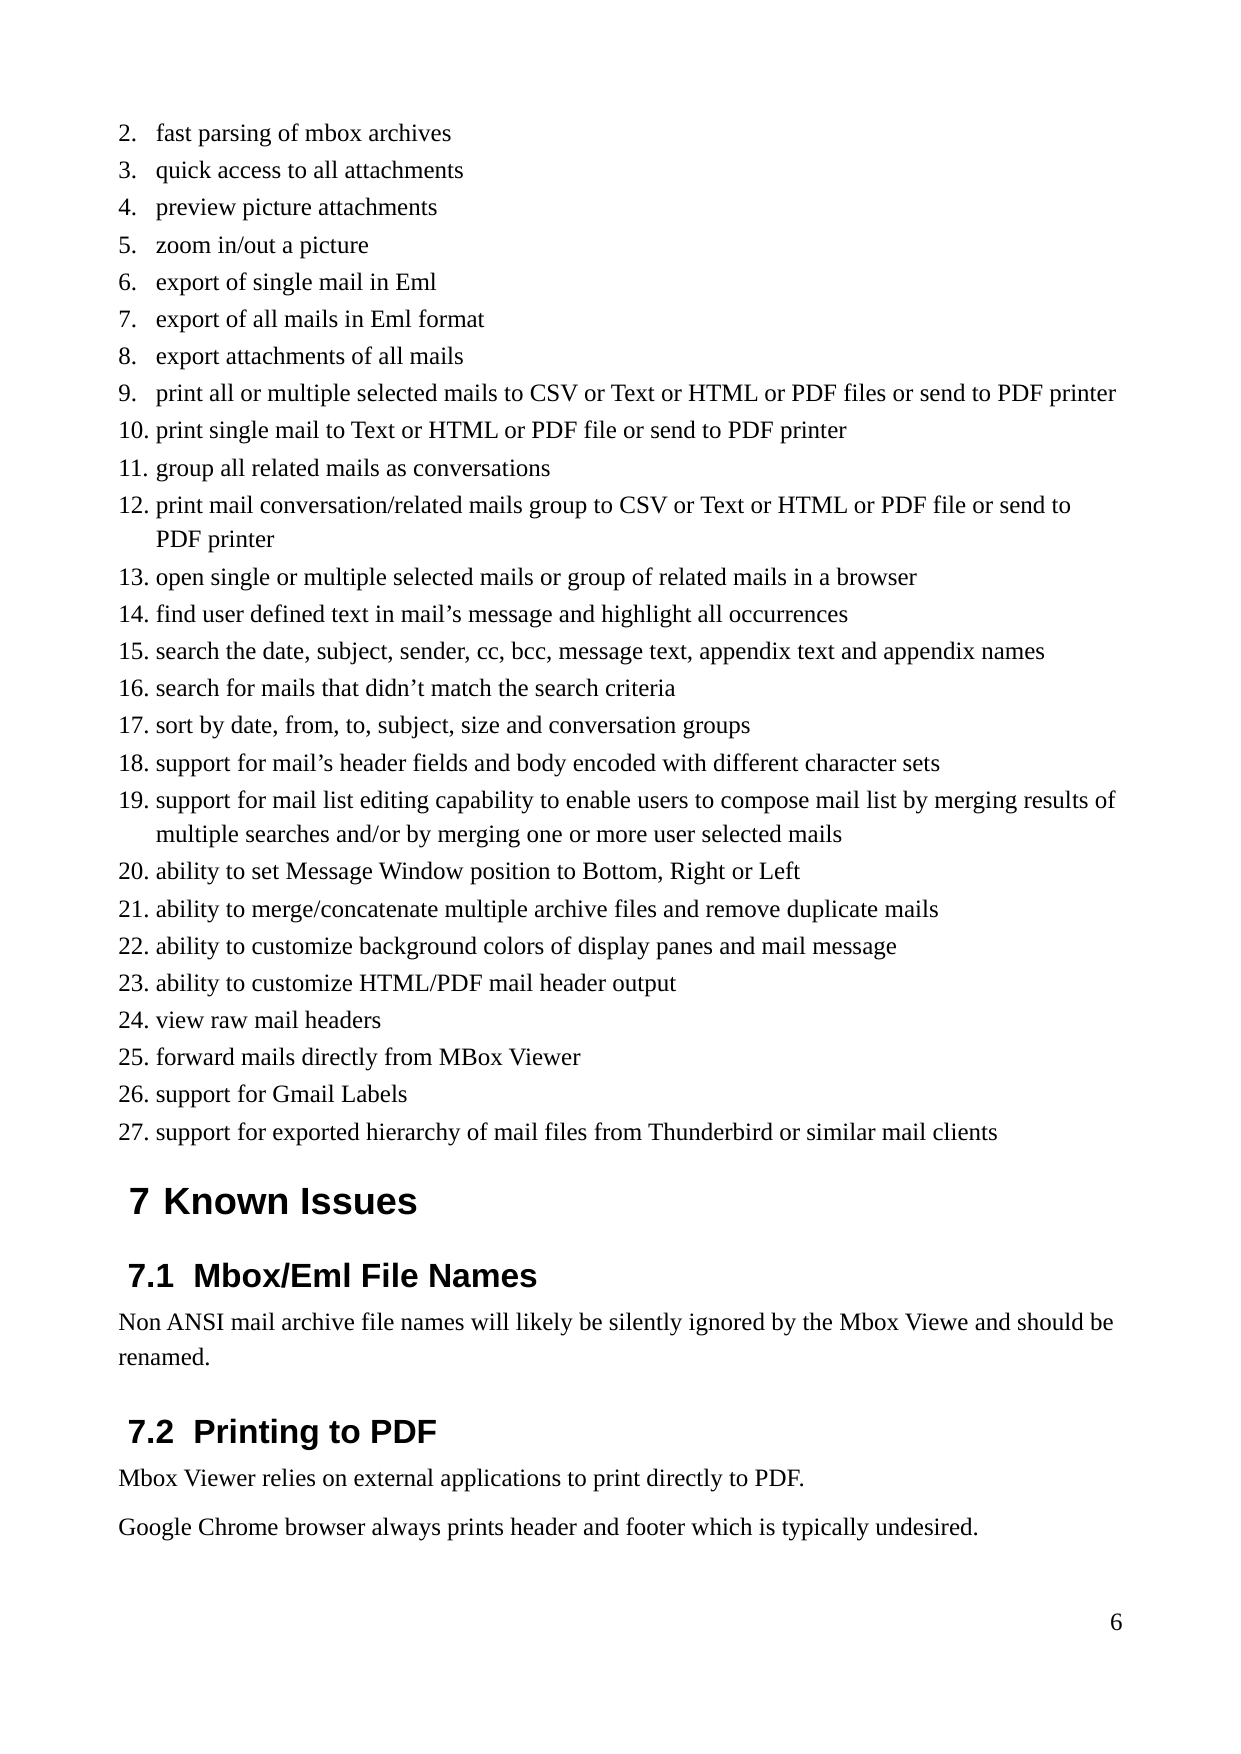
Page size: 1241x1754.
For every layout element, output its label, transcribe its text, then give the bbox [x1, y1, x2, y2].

subtitle Printing to PDF [118, 1411, 1122, 1450]
list print single mail to Text or HTML or PDF file or send to PDF printer [118, 416, 1122, 444]
text Mbox Viewer relies on external applications to print directly to PDF. [118, 1463, 1122, 1491]
text Google Chrome browser always prints header and footer which is typically undesired. [118, 1512, 1122, 1540]
list ability to set Message Window position to Bottom, Right or Left [118, 856, 1122, 885]
list view raw mail headers [118, 1005, 1122, 1034]
list forward mails directly from MBox Viewer [118, 1042, 1122, 1071]
subtitle Mbox/Eml File Names [118, 1256, 1122, 1294]
list export attachments of all mails [118, 341, 1122, 370]
list print all or multiple selected mails to CSV or Text or HTML or PDF files or send to PDF printer [118, 378, 1122, 407]
list quick access to all attachments [118, 155, 1122, 184]
list search for mails that didn’t match the search criteria [118, 673, 1122, 702]
list group all related mails as conversations [118, 453, 1122, 482]
list support for Gmail Labels [118, 1079, 1122, 1108]
list search the date, subject, sender, cc, bcc, message text, appendix text and appendix names [118, 636, 1122, 665]
list preview picture attachments [118, 192, 1122, 221]
list support for mail’s header fields and body encoded with different character sets [118, 748, 1122, 776]
list support for exported hierarchy of mail files from Thunderbird or similar mail clients [118, 1117, 1122, 1146]
subtitle Known Issues [118, 1179, 1122, 1223]
list find user defined text in mail’s message and highlight all occurrences [118, 599, 1122, 628]
text Non ANSI mail archive file names will likely be silently ignored by the Mbox Viewe and should be renamed. [118, 1307, 1122, 1370]
list export of all mails in Eml format [118, 304, 1122, 333]
list fast parsing of mbox archives [118, 118, 1122, 147]
list zoom in/out a picture [118, 230, 1122, 258]
list open single or multiple selected mails or group of related mails in a browser [118, 562, 1122, 590]
list ability to customize HTML/PDF mail header output [118, 968, 1122, 997]
list sort by date, from, to, subject, size and conversation groups [118, 710, 1122, 739]
list ability to customize background colors of display panes and mail message [118, 931, 1122, 959]
list support for mail list editing capability to enable users to compose mail list by merging results of multiple searches and/or by merging one or more user selected mails [118, 785, 1122, 848]
list ability to merge/concatenate multiple archive files and remove duplicate mails [118, 894, 1122, 922]
list export of single mail in Eml [118, 267, 1122, 296]
list print mail conversation/related mails group to CSV or Text or HTML or PDF file or send to PDF printer [118, 490, 1122, 553]
